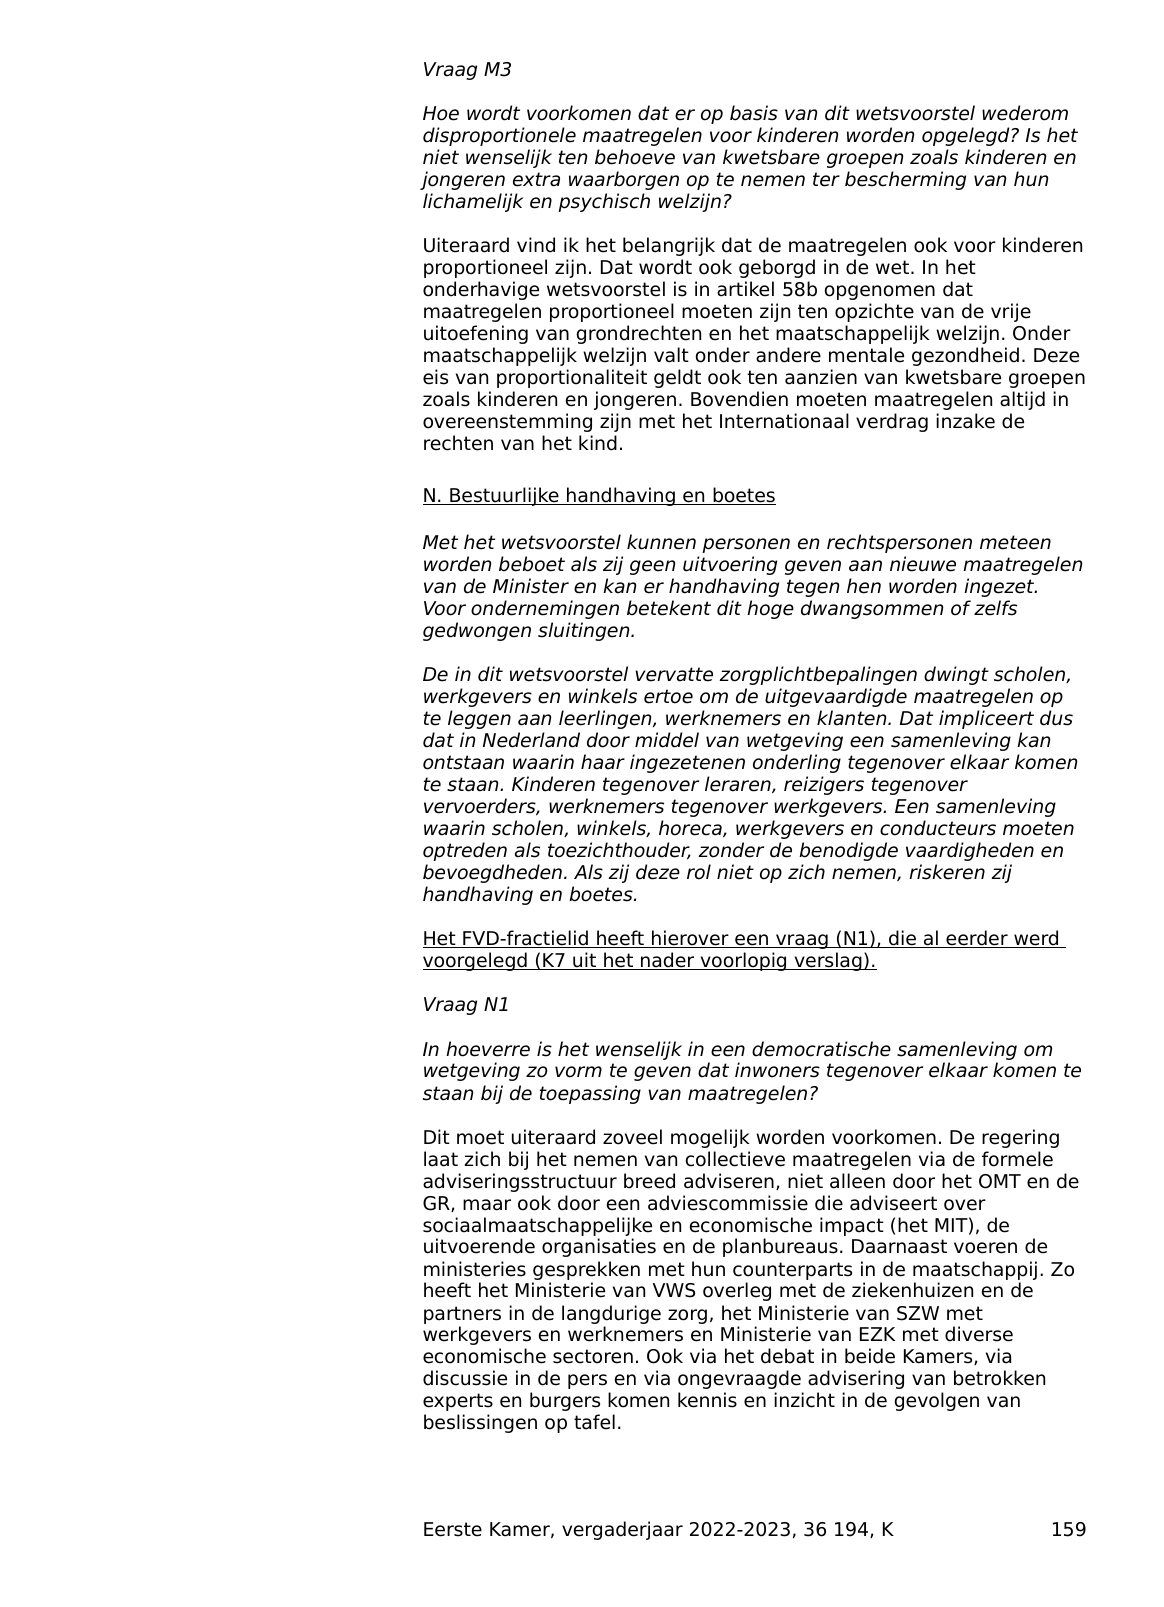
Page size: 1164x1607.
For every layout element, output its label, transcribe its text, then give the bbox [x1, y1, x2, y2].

subtitle N. Bestuurlijke handhaving en boetes [422, 485, 1087, 507]
text Met het wetsvoorstel kunnen personen en rechtspersonen meteen worden beboet als zij geen uitvoering geven aan nieuwe maatregelen van de Minister en kan er handhaving tegen hen worden ingezet. Voor ondernemingen betekent dit hoge dwangsommen of zelfs gedwongen sluitingen. [422, 532, 1087, 642]
subtitle Vraag N1 [422, 994, 1087, 1016]
text De in dit wetsvoorstel vervatte zorgplichtbepalingen dwingt scholen, werkgevers en winkels ertoe om de uitgevaardigde maatregelen op te leggen aan leerlingen, werknemers en klanten. Dat impliceert dus dat in Nederland door middel van wetgeving een samenleving kan ontstaan waarin haar ingezetenen onderling tegenover elkaar komen te staan. Kinderen tegenover leraren, reizigers tegenover vervoerders, werknemers tegenover werkgevers. Een samenleving waarin scholen, winkels, horeca, werkgevers en conducteurs moeten optreden als toezichthouder, zonder de benodigde vaardigheden en bevoegdheden. Als zij deze rol niet op zich nemen, riskeren zij handhaving en boetes. [422, 664, 1087, 906]
text Het FVD-fractielid heeft hierover een vraag (N1), die al eerder werd voorgelegd (K7 uit het nader voorlopig verslag). [422, 928, 1087, 972]
text Uiteraard vind ik het belangrijk dat de maatregelen ook voor kinderen proportioneel zijn. Dat wordt ook geborgd in de wet. In het onderhavige wetsvoorstel is in artikel 58b opgenomen dat maatregelen proportioneel moeten zijn ten opzichte van de vrije uitoefening van grondrechten en het maatschappelijk welzijn. Onder maatschappelijk welzijn valt onder andere mentale gezondheid. Deze eis van proportionaliteit geldt ook ten aanzien van kwetsbare groepen zoals kinderen en jongeren. Bovendien moeten maatregelen altijd in overeenstemming zijn met het Internationaal verdrag inzake de rechten van het kind. [422, 235, 1087, 455]
text Dit moet uiteraard zoveel mogelijk worden voorkomen. De regering laat zich bij het nemen van collectieve maatregelen via de formele adviseringsstructuur breed adviseren, niet alleen door het OMT en de GR, maar ook door een adviescommissie die adviseert over sociaalmaatschappelijke en economische impact (het MIT), de uitvoerende organisaties en de planbureaus. Daarnaast voeren de ministeries gesprekken met hun counterparts in de maatschappij. Zo heeft het Ministerie van VWS overleg met de ziekenhuizen en de partners in de langdurige zorg, het Ministerie van SZW met werkgevers en werknemers en Ministerie van EZK met diverse economische sectoren. Ook via het debat in beide Kamers, via discussie in de pers en via ongevraagde advisering van betrokken experts en burgers komen kennis en inzicht in de gevolgen van beslissingen op tafel. [422, 1127, 1087, 1434]
subtitle Vraag M3 [422, 59, 1087, 81]
text Hoe wordt voorkomen dat er op basis van dit wetsvoorstel wederom disproportionele maatregelen voor kinderen worden opgelegd? Is het niet wenselijk ten behoeve van kwetsbare groepen zoals kinderen en jongeren extra waarborgen op te nemen ter bescherming van hun lichamelijk en psychisch welzijn? [422, 103, 1087, 213]
text In hoeverre is het wenselijk in een democratische samenleving om wetgeving zo vorm te geven dat inwoners tegenover elkaar komen te staan bij de toepassing van maatregelen? [422, 1038, 1087, 1104]
